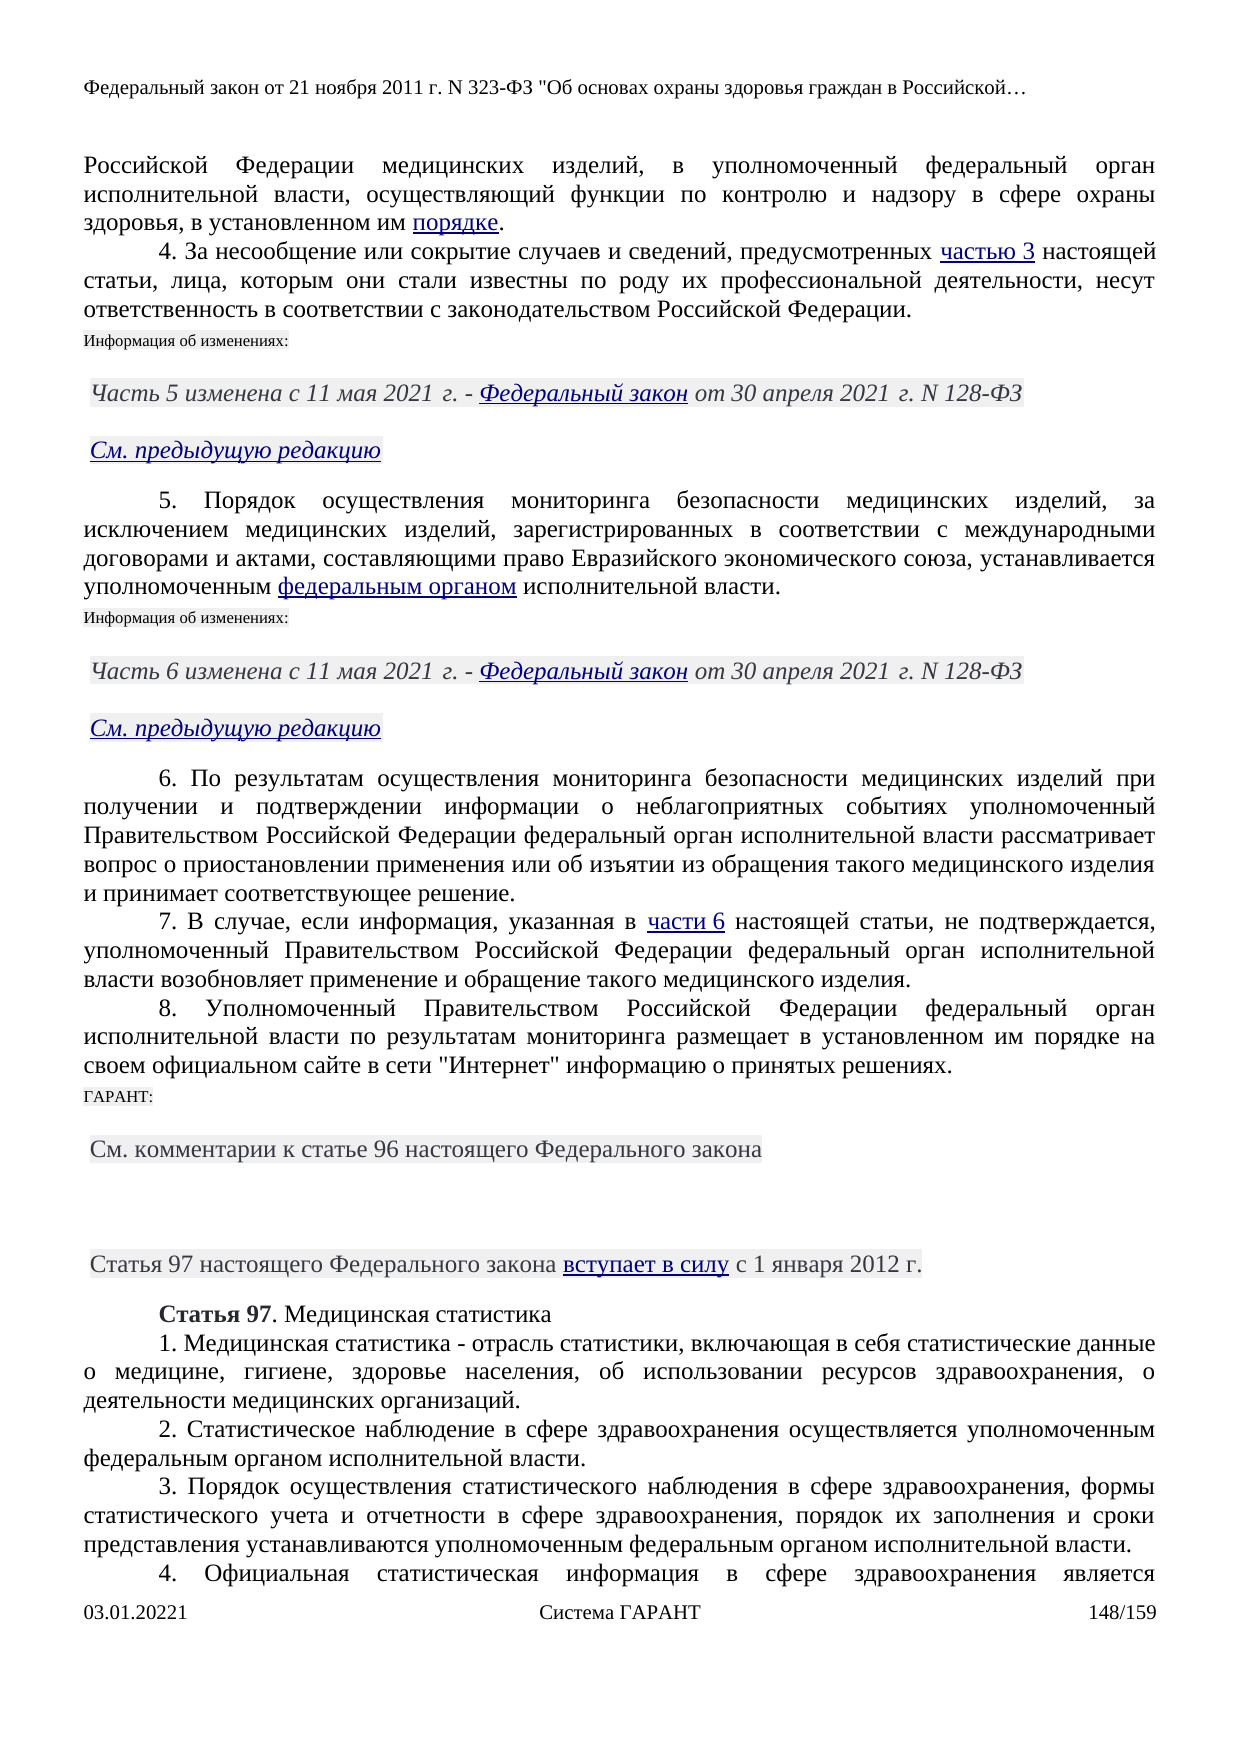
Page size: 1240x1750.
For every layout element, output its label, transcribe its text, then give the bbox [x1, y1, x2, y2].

text См. комментарии к статье 96 настоящего Федерального закона [83, 1134, 1156, 1163]
text 5. Порядок осуществления мониторинга безопасности медицинских изделий, за исключением медицинских изделий, зарегистрированных в соответствии с международными договорами и актами, составляющими право Евразийского экономического союза, устанавливается уполномоченным федеральным органом исполнительной власти. [83, 485, 1156, 600]
text 3. Порядок осуществления статистического наблюдения в сфере здравоохранения, формы статистического учета и отчетности в сфере здравоохранения, порядок их заполнения и сроки представления устанавливаются уполномоченным федеральным органом исполнительной власти. [83, 1471, 1156, 1558]
text Часть 5 изменена с 11 мая 2021 г. - Федеральный закон от 30 апреля 2021 г. N 128-ФЗ [83, 378, 1156, 407]
text Статья 97 настоящего Федерального закона вступает в силу с 1 января 2012 г. [83, 1249, 1156, 1278]
text 1. Медицинская статистика - отрасль статистики, включающая в себя статистические данные о медицине, гигиене, здоровье населения, об использовании ресурсов здравоохранения, о деятельности медицинских организаций. [83, 1328, 1156, 1414]
text 8. Уполномоченный Правительством Российской Федерации федеральный орган исполнительной власти по результатам мониторинга размещает в установленном им порядке на своем официальном сайте в сети "Интернет" информацию о принятых решениях. [83, 993, 1156, 1079]
text См. предыдущую редакцию [83, 436, 1156, 464]
text 4. За несообщение или сокрытие случаев и сведений, предусмотренных частью 3 настоящей статьи, лица, которым они стали известны по роду их профессиональной деятельности, несут ответственность в соответствии с законодательством Российской Федерации. [83, 236, 1156, 322]
text ГАРАНТ: [83, 1087, 1156, 1106]
text См. предыдущую редакцию [83, 713, 1156, 742]
text Информация об изменениях: [83, 608, 1156, 627]
text 7. В случае, если информация, указанная в части 6 настоящей статьи, не подтверждается, уполномоченный Правительством Российской Федерации федеральный орган исполнительной власти возобновляет применение и обращение такого медицинского изделия. [83, 906, 1156, 993]
text Часть 6 изменена с 11 мая 2021 г. - Федеральный закон от 30 апреля 2021 г. N 128-ФЗ [83, 656, 1156, 684]
text Российской Федерации медицинских изделий, в уполномоченный федеральный орган исполнительной власти, осуществляющий функции по контролю и надзору в сфере охраны здоровья, в установленном им порядке. [83, 150, 1156, 236]
text 2. Статистическое наблюдение в сфере здравоохранения осуществляется уполномоченным федеральным органом исполнительной власти. [83, 1414, 1156, 1471]
text 4. Официальная статистическая информация в сфере здравоохранения является [83, 1558, 1156, 1586]
text Информация об изменениях: [83, 330, 1156, 349]
text Статья 97. Медицинская статистика [158, 1299, 1156, 1328]
text 6. По результатам осуществления мониторинга безопасности медицинских изделий при получении и подтверждении информации о неблагоприятных событиях уполномоченный Правительством Российской Федерации федеральный орган исполнительной власти рассматривает вопрос о приостановлении применения или об изъятии из обращения такого медицинского изделия и принимает соответствующее решение. [83, 763, 1156, 906]
